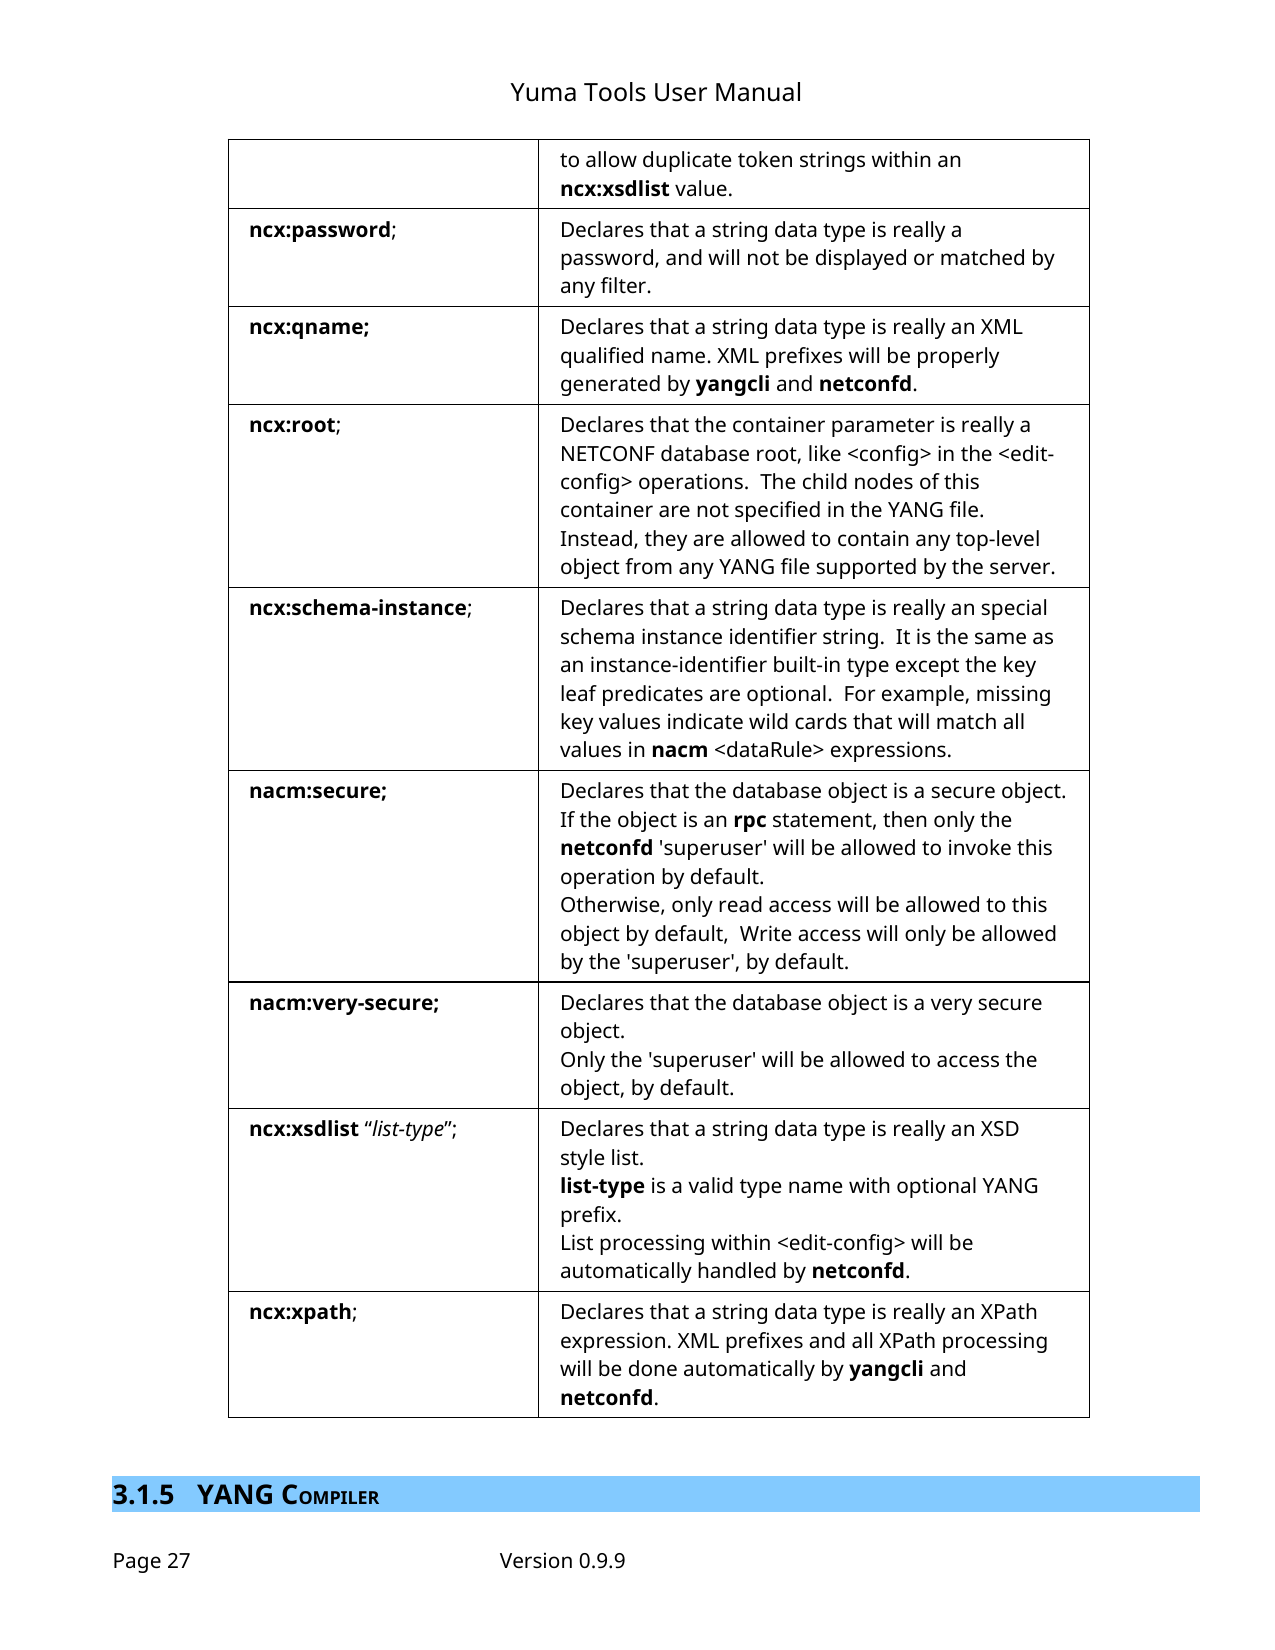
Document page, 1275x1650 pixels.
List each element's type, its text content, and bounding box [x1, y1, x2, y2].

table_cell Declares that the database object is a secure object. If the object is an rpc statement, then only the netconfd 'superuser' will be allowed to invoke this operation by default. Otherwise, only read access will be allowed to this object by default, Write access will only be allowed by the 'superuser', by default. [539, 771, 1089, 981]
table_cell Declares that a string data type is really an XML qualified name. XML prefixes will be properly generated by yangcli and netconfd. [539, 307, 1089, 403]
table_cell ncx:schema-instance; [229, 588, 538, 770]
table_cell ncx:password; [229, 209, 538, 306]
table_cell ncx:qname; [229, 307, 538, 403]
table_cell ncx:xpath; [229, 1292, 538, 1417]
table_cell Declares that a string data type is really an special schema instance identifier string. It is the same as an instance-identifier built-in type except the key leaf predicates are optional. For example, missing key values indicate wild cards that will match all values in nacm <dataRule> expressions. [539, 588, 1089, 770]
table_cell Declares that a string data type is really a password, and will not be displayed or matched by any filter. [539, 209, 1089, 306]
table_cell nacm:very-secure; [229, 983, 538, 1108]
table_cell [229, 140, 538, 208]
table_cell to allow duplicate token strings within an ncx:xsdlist value. [539, 140, 1089, 208]
table_cell ncx:root; [229, 405, 538, 587]
table_cell nacm:secure; [229, 771, 538, 981]
table_cell ncx:xsdlist “list-type”; [229, 1109, 538, 1291]
table_cell Declares that a string data type is really an XPath expression. XML prefixes and all XPath processing will be done automatically by yangcli and netconfd. [539, 1292, 1089, 1417]
subtitle YANG Compiler [112, 1476, 1200, 1512]
table_cell Declares that the container parameter is really a NETCONF database root, like <config> in the <edit-config> operations. The child nodes of this container are not specified in the YANG file. Instead, they are allowed to contain any top-level object from any YANG file supported by the server. [539, 405, 1089, 587]
table_cell Declares that a string data type is really an XSD style list. list-type is a valid type name with optional YANG prefix. List processing within <edit-config> will be automatically handled by netconfd. [539, 1109, 1089, 1291]
table_cell Declares that the database object is a very secure object. Only the 'superuser' will be allowed to access the object, by default. [539, 983, 1089, 1108]
